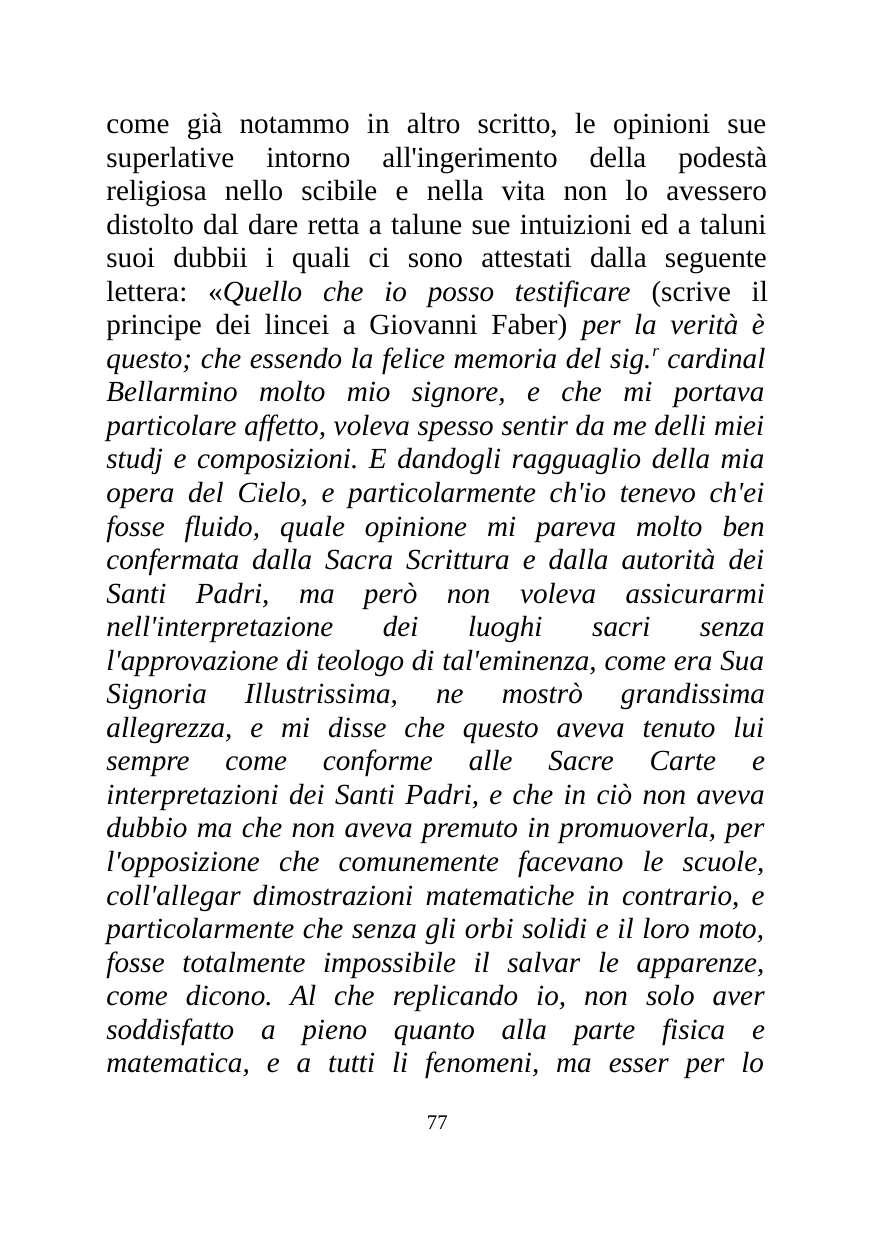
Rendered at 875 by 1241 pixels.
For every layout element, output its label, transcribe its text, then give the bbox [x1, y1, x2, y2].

text come già notammo in altro scritto, le opinioni sue superlative intorno all'ingerimento della podestà religiosa nello scibile e nella vita non lo avessero distolto dal dare retta a talune sue intuizioni ed a taluni suoi dubbii i quali ci sono attestati dalla seguente lettera: «Quello che io posso testificare (scrive il principe dei lincei a Giovanni Faber) per la verità è questo; che essendo la felice memoria del sig.r cardinal Bellarmino molto mio signore, e che mi portava particolare affetto, voleva spesso sentir da me delli miei studj e composizioni. E dandogli ragguaglio della mia opera del Cielo, e particolarmente ch'io tenevo ch'ei fosse fluido, quale opinione mi pareva molto ben confermata dalla Sacra Scrittura e dalla autorità dei Santi Padri, ma però non voleva assicurarmi nell'interpretazione dei luoghi sacri senza l'approvazione di teologo di tal'eminenza, come era Sua Signoria Illustrissima, ne mostrò grandissima allegrezza, e mi disse che questo aveva tenuto lui sempre come conforme alle Sacre Carte e interpretazioni dei Santi Padri, e che in ciò non aveva dubbio ma che non aveva premuto in promuoverla, per l'opposizione che comunemente facevano le scuole, coll'allegar dimostrazioni matematiche in contrario, e particolarmente che senza gli orbi solidi e il loro moto, fosse totalmente impossibile il salvar le apparenze, come dicono. Al che replicando io, non solo aver soddisfatto a pieno quanto alla parte fisica e matematica, e a tutti li fenomeni, ma esser per lo [106, 106, 768, 1079]
